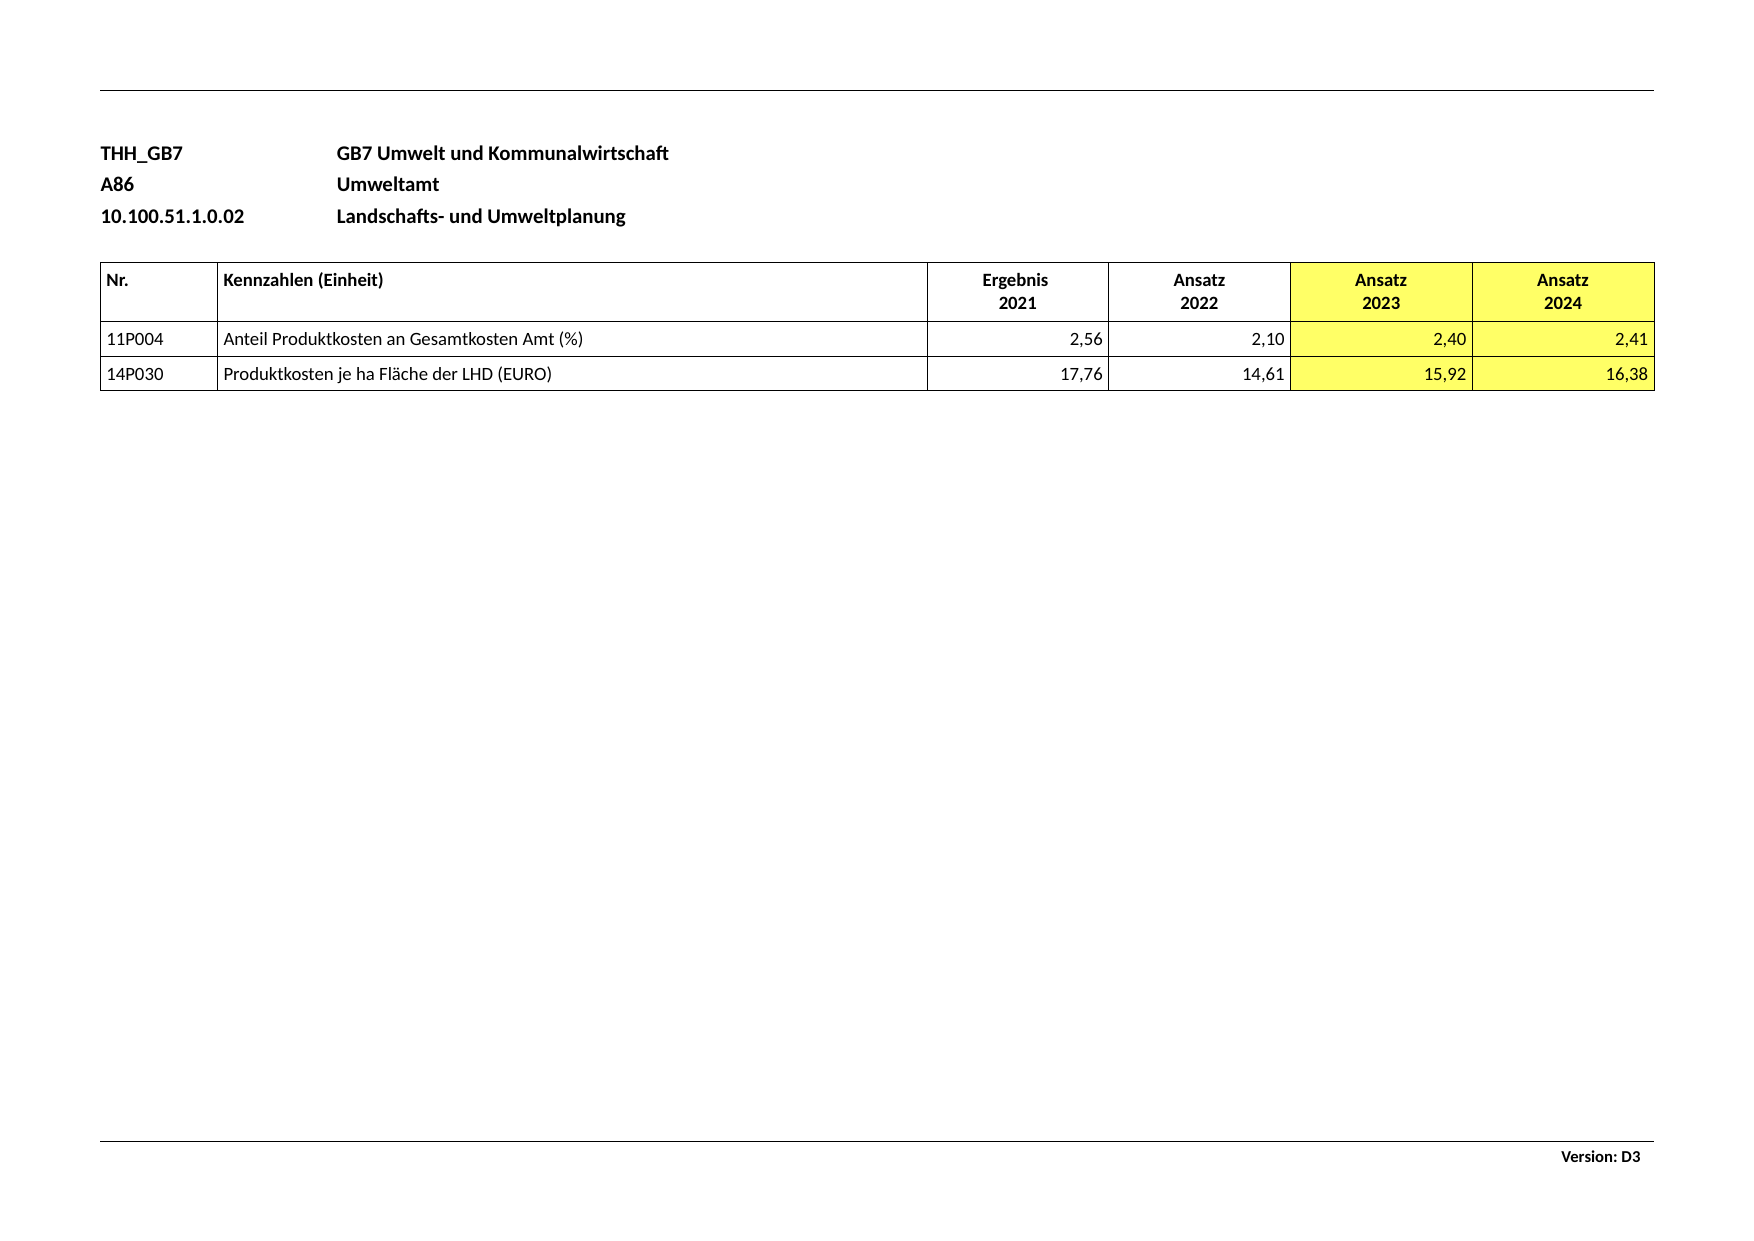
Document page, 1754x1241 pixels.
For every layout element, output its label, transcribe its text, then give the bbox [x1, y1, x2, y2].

text A86 Umweltamt [100, 172, 1653, 197]
table_header Nr. [101, 263, 217, 321]
table_cell 2,41 [1473, 322, 1654, 356]
table_cell 16,38 [1473, 357, 1654, 390]
table_header Ergebnis 2021 [928, 263, 1108, 321]
table_cell 17,76 [928, 357, 1108, 390]
table_cell 14,61 [1109, 357, 1290, 390]
table_cell 15,92 [1291, 357, 1472, 390]
table_cell Anteil Produktkosten an Gesamtkosten Amt (%) [218, 322, 927, 356]
text 10.100.51.1.0.02 Landschafts- und Umweltplanung [100, 203, 1653, 228]
table_header Kennzahlen (Einheit) [218, 263, 927, 321]
table_cell Produktkosten je ha Fläche der LHD (EURO) [218, 357, 927, 390]
table_cell 2,56 [928, 322, 1108, 356]
table_header Ansatz 2023 [1291, 263, 1472, 321]
table_cell 14P030 [101, 357, 217, 390]
text THH_GB7 GB7 Umwelt und Kommunalwirtschaft [100, 140, 1653, 166]
table_cell 2,40 [1291, 322, 1472, 356]
table_header Ansatz 2022 [1109, 263, 1290, 321]
table_header Ansatz 2024 [1473, 263, 1654, 321]
table_cell 11P004 [101, 322, 217, 356]
table_cell 2,10 [1109, 322, 1290, 356]
